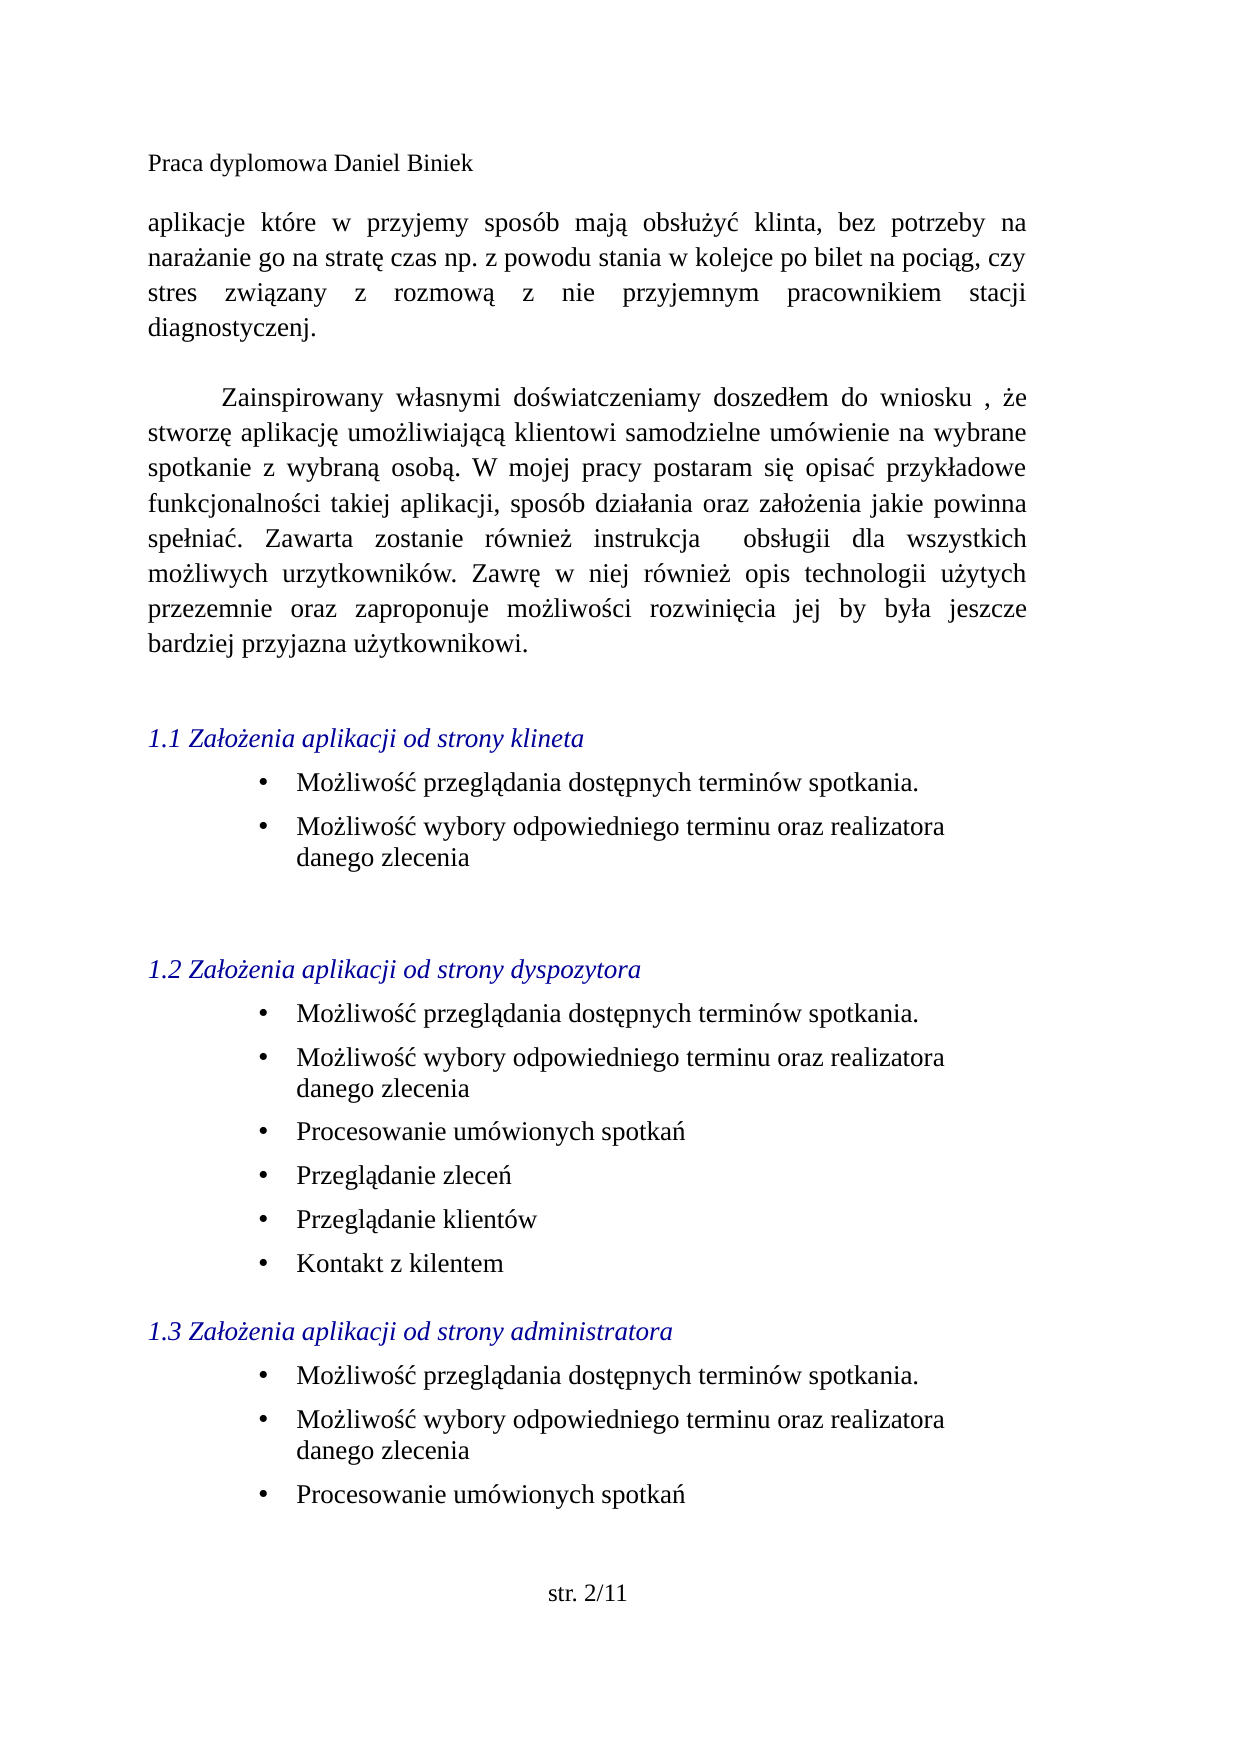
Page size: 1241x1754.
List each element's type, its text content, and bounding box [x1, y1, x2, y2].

list Możliwość wybory odpowiedniego terminu oraz realizatora danego zlecenia [259, 810, 1028, 872]
list Możliwość przeglądania dostępnych terminów spotkania. [259, 766, 1028, 797]
list Możliwość wybory odpowiedniego terminu oraz realizatora danego zlecenia [259, 1041, 1028, 1103]
text Zainspirowany własnymi doświatczeniamy doszedłem do wniosku , że stworzę aplikację umożliwiającą klientowi samodzielne umówienie na wybrane spotkanie z wybraną osobą. W mojej pracy postaram się opisać przykładowe funkcjonalności takiej aplikacji, sposób działania oraz założenia jakie powinna spełniać. Zawarta zostanie również instrukcja obsługii dla wszystkich możliwych urzytkowników. Zawrę w niej również opis technologii użytych przezemnie oraz zaproponuje możliwości rozwinięcia jej by była jeszcze bardziej przyjazna użytkownikowi. [148, 381, 1028, 658]
list Możliwość przeglądania dostępnych terminów spotkania. [259, 1359, 1028, 1390]
text aplikacje które w przyjemy sposób mają obsłużyć klinta, bez potrzeby na narażanie go na stratę czas np. z powodu stania w kolejce po bilet na pociąg, czy stres związany z rozmową z nie przyjemnym pracownikiem stacji diagnostyczenj. [148, 206, 1028, 342]
list Przeglądanie zleceń [259, 1159, 1028, 1191]
subtitle 1.1 Założenia aplikacji od strony klineta [148, 722, 1028, 753]
list Możliwość przeglądania dostępnych terminów spotkania. [259, 997, 1028, 1028]
subtitle 1.2 Założenia aplikacji od strony dyspozytora [148, 953, 1028, 984]
subtitle 1.3 Założenia aplikacji od strony administratora [148, 1316, 1028, 1347]
list Przeglądanie klientów [259, 1203, 1028, 1234]
list Kontakt z kilentem [259, 1247, 1028, 1278]
list Procesowanie umówionych spotkań [259, 1478, 1028, 1509]
list Procesowanie umówionych spotkań [259, 1116, 1028, 1147]
list Możliwość wybory odpowiedniego terminu oraz realizatora danego zlecenia [259, 1403, 1028, 1465]
